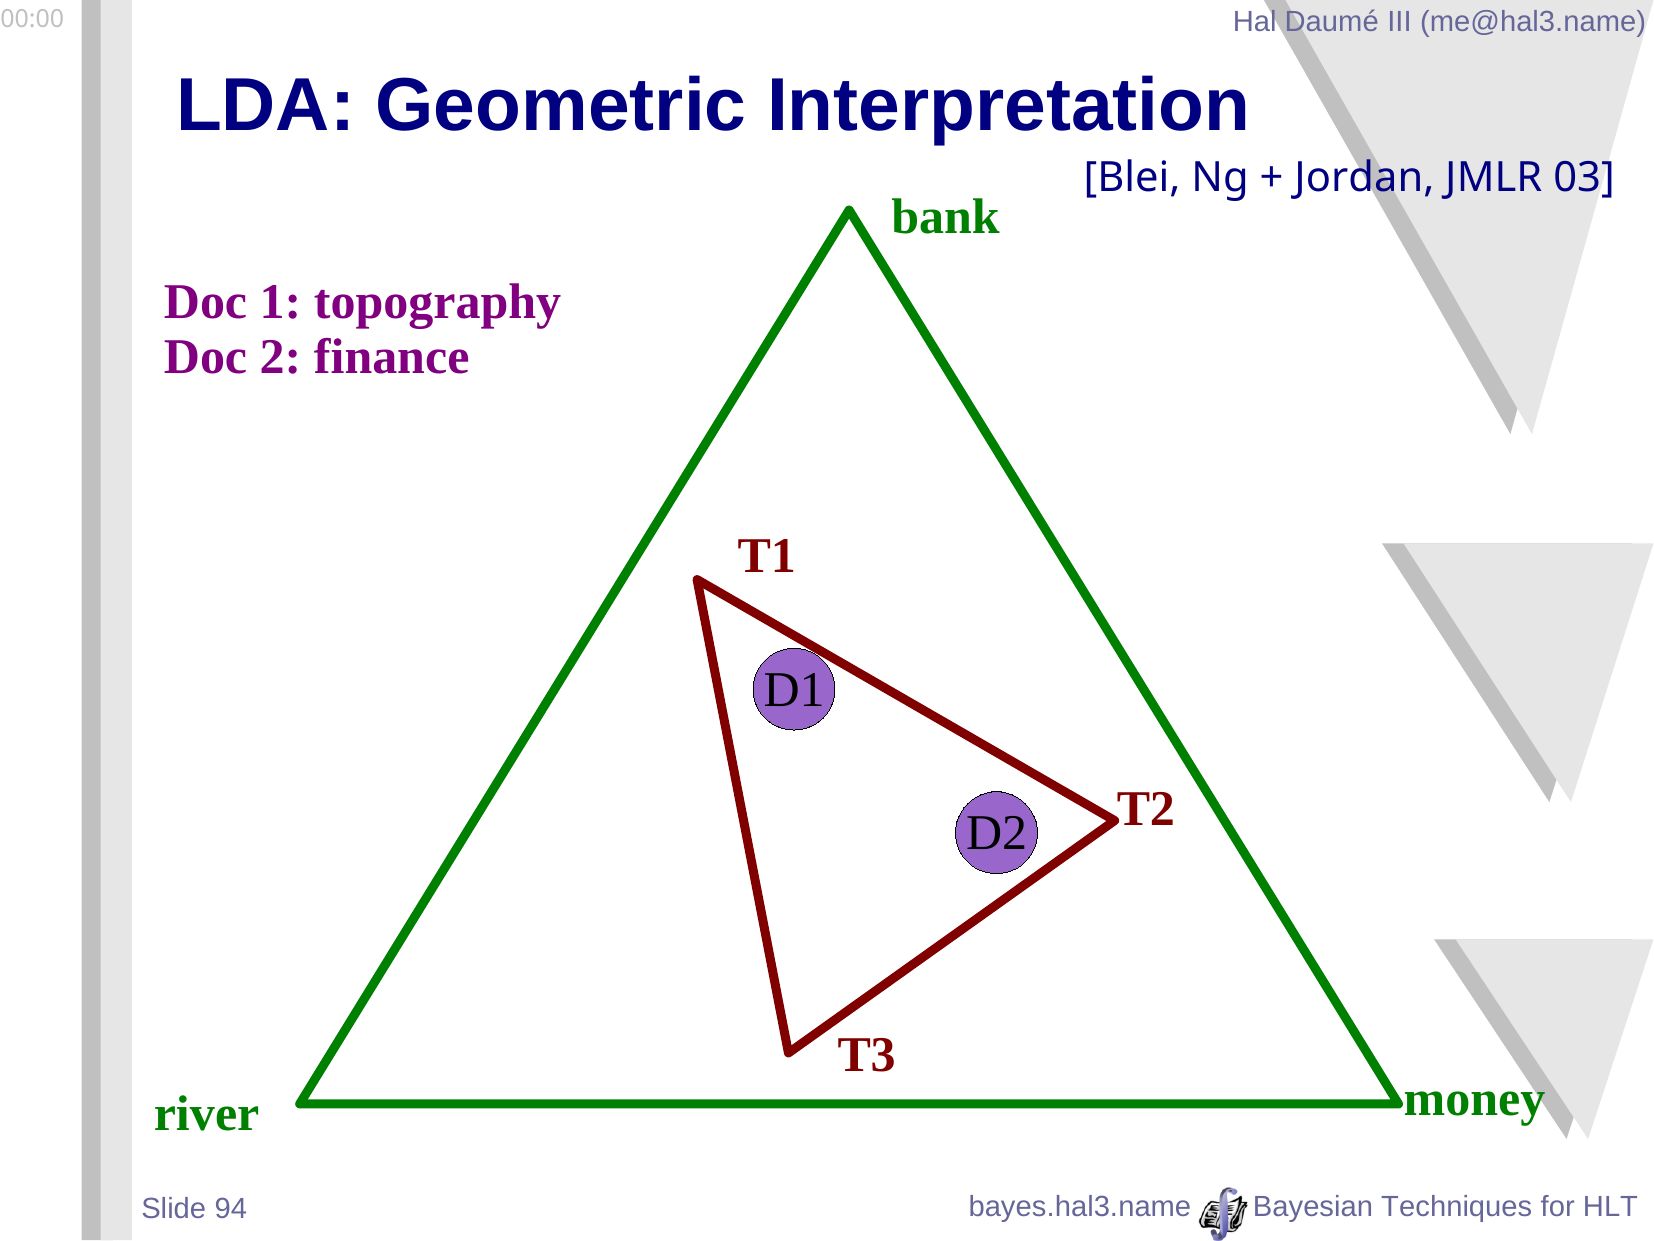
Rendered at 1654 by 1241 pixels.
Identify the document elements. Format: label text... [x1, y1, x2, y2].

text_box T2 [1116, 781, 1176, 847]
text_box river [153, 1086, 260, 1152]
text_box Doc 1: topography Doc 2: finance [163, 274, 562, 405]
text_box D1 [753, 648, 835, 731]
text_box T1 [737, 527, 797, 593]
text_box T3 [837, 1027, 896, 1093]
picture [1198, 1186, 1248, 1241]
text_box bank [891, 189, 1000, 255]
text_box money [1403, 1070, 1546, 1136]
text_box [Blei, Ng + Jordan, JMLR 03] [1083, 147, 1619, 215]
text_box D2 [955, 791, 1038, 874]
title LDA: Geometric Interpretation [176, 44, 1509, 166]
